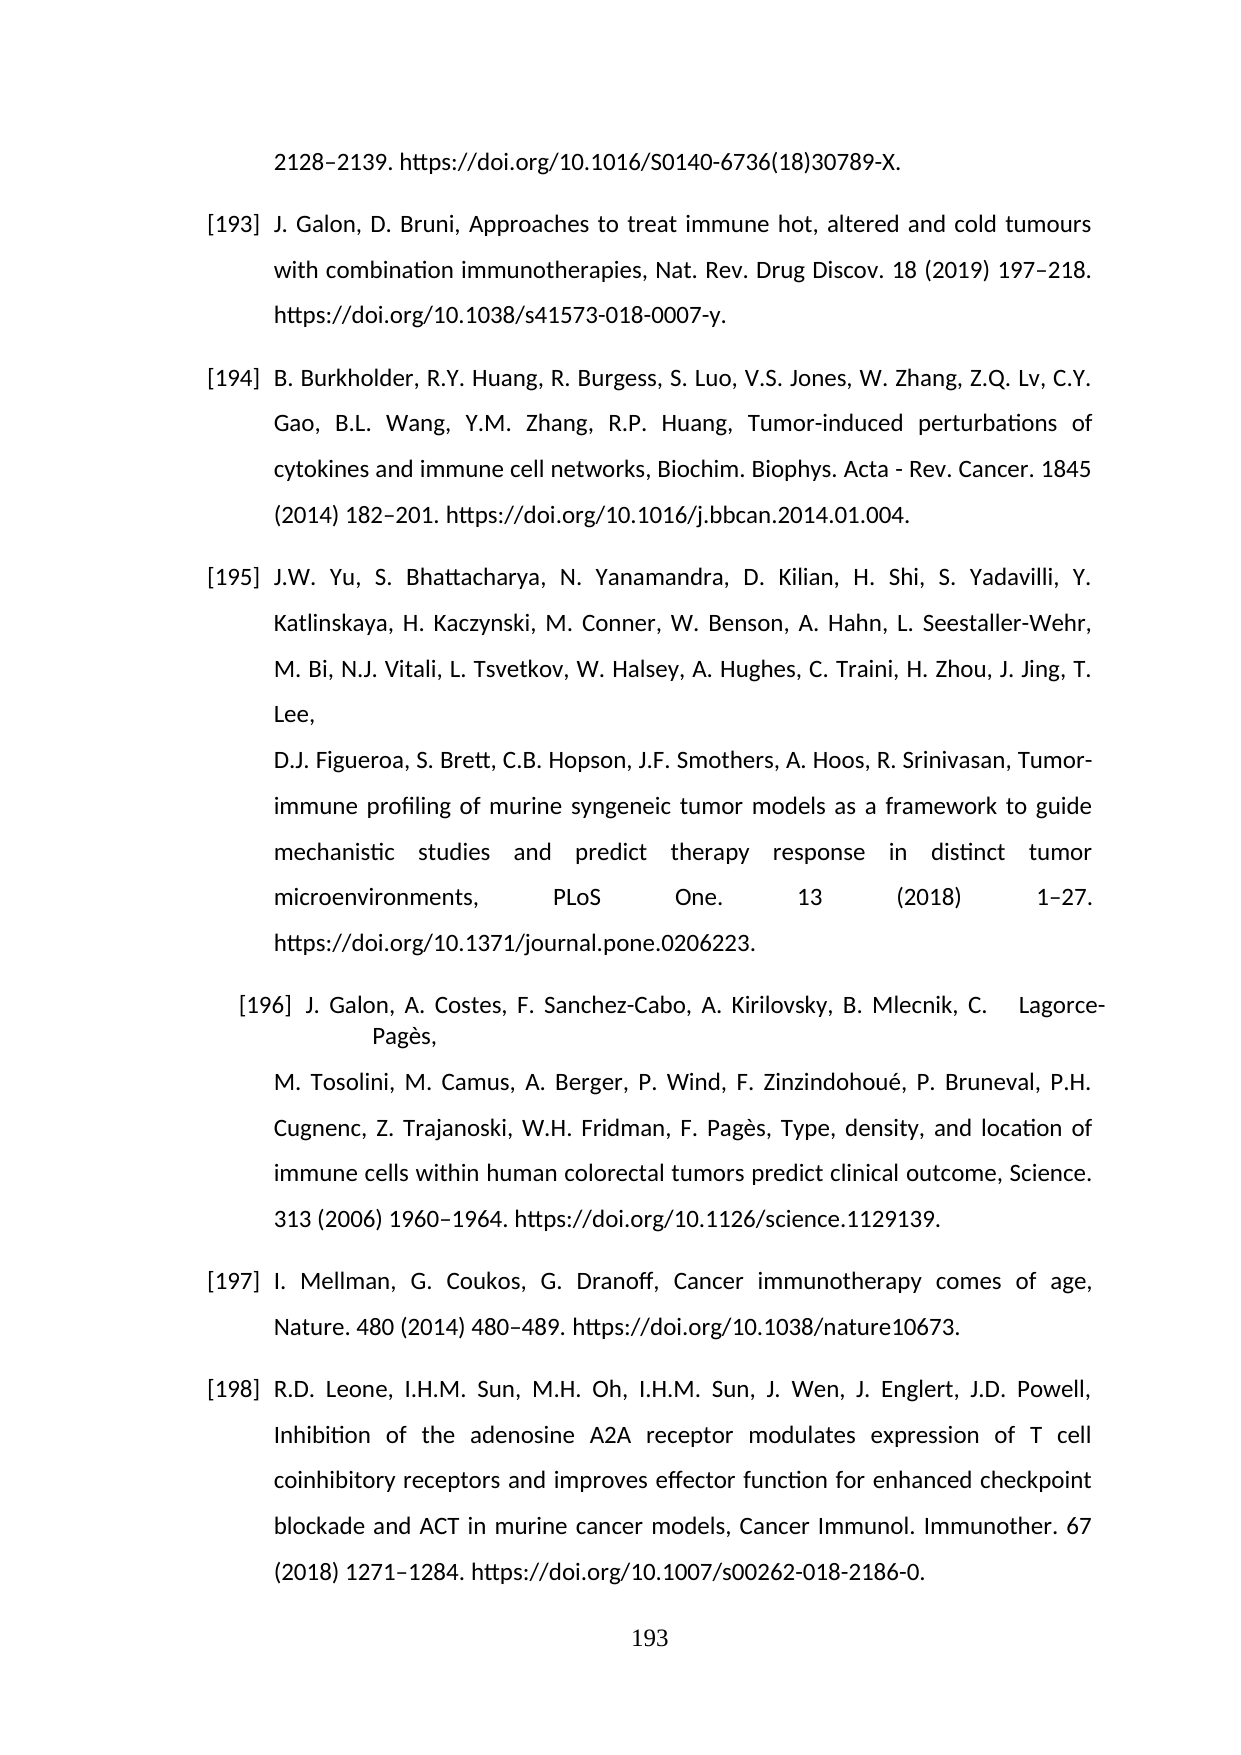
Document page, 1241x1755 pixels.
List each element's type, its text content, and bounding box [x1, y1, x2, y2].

list J. Galon, D. Bruni, Approaches to treat immune hot, altered and cold tumours with combination immunotherapies, Nat. Rev. Drug Discov. 18 (2019) 197–218. https://doi.org/10.1038/s41573-018-0007-y. [207, 208, 1093, 330]
list J.W. Yu, S. Bhattacharya, N. Yanamandra, D. Kilian, H. Shi, S. Yadavilli, Y. Katlinskaya, H. Kaczynski, M. Conner, W. Benson, A. Hahn, L. Seestaller-Wehr, M. Bi, N.J. Vitali, L. Tsvetkov, W. Halsey, A. Hughes, C. Traini, H. Zhou, J. Jing, T. Lee, [207, 561, 1094, 729]
list J. Galon, A. Costes, F. Sanchez-Cabo, A. Kirilovsky, B. Mlecnik, C. Lagorce-Pagès, [238, 990, 1105, 1051]
list B. Burkholder, R.Y. Huang, R. Burgess, S. Luo, V.S. Jones, W. Zhang, Z.Q. Lv, C.Y. Gao, B.L. Wang, Y.M. Zhang, R.P. Huang, Tumor-induced perturbations of cytokines and immune cell networks, Biochim. Biophys. Acta - Rev. Cancer. 1845 (2014) 182–201. https://doi.org/10.1016/j.bbcan.2014.01.004. [207, 362, 1093, 529]
text M. Tosolini, M. Camus, A. Berger, P. Wind, F. Zinzindohoué, P. Bruneval, P.H. Cugnenc, Z. Trajanoski, W.H. Fridman, F. Pagès, Type, density, and location of immune cells within human colorectal tumors predict clinical outcome, Science. 313 (2006) 1960–1964. https://doi.org/10.1126/science.1129139. [273, 1066, 1093, 1234]
text 2128–2139. https://doi.org/10.1016/S0140-6736(18)30789-X. [273, 146, 1105, 176]
list R.D. Leone, I.H.M. Sun, M.H. Oh, I.H.M. Sun, J. Wen, J. Englert, J.D. Powell, Inhibition of the adenosine A2A receptor modulates expression of T cell coinhibitory receptors and improves effector function for enhanced checkpoint blockade and ACT in murine cancer models, Cancer Immunol. Immunother. 67 (2018) 1271–1284. https://doi.org/10.1007/s00262-018-2186-0. [207, 1373, 1093, 1587]
text D.J. Figueroa, S. Brett, C.B. Hopson, J.F. Smothers, A. Hoos, R. Srinivasan, Tumor- immune profiling of murine syngeneic tumor models as a framework to guide mechanistic studies and predict therapy response in distinct tumor microenvironments, PLoS One. 13 (2018) 1–27. [273, 744, 1094, 912]
list I. Mellman, G. Coukos, G. Dranoff, Cancer immunotherapy comes of age, Nature. 480 (2014) 480–489. https://doi.org/10.1038/nature10673. [207, 1265, 1093, 1341]
text https://doi.org/10.1371/journal.pone.0206223. [273, 927, 1105, 958]
